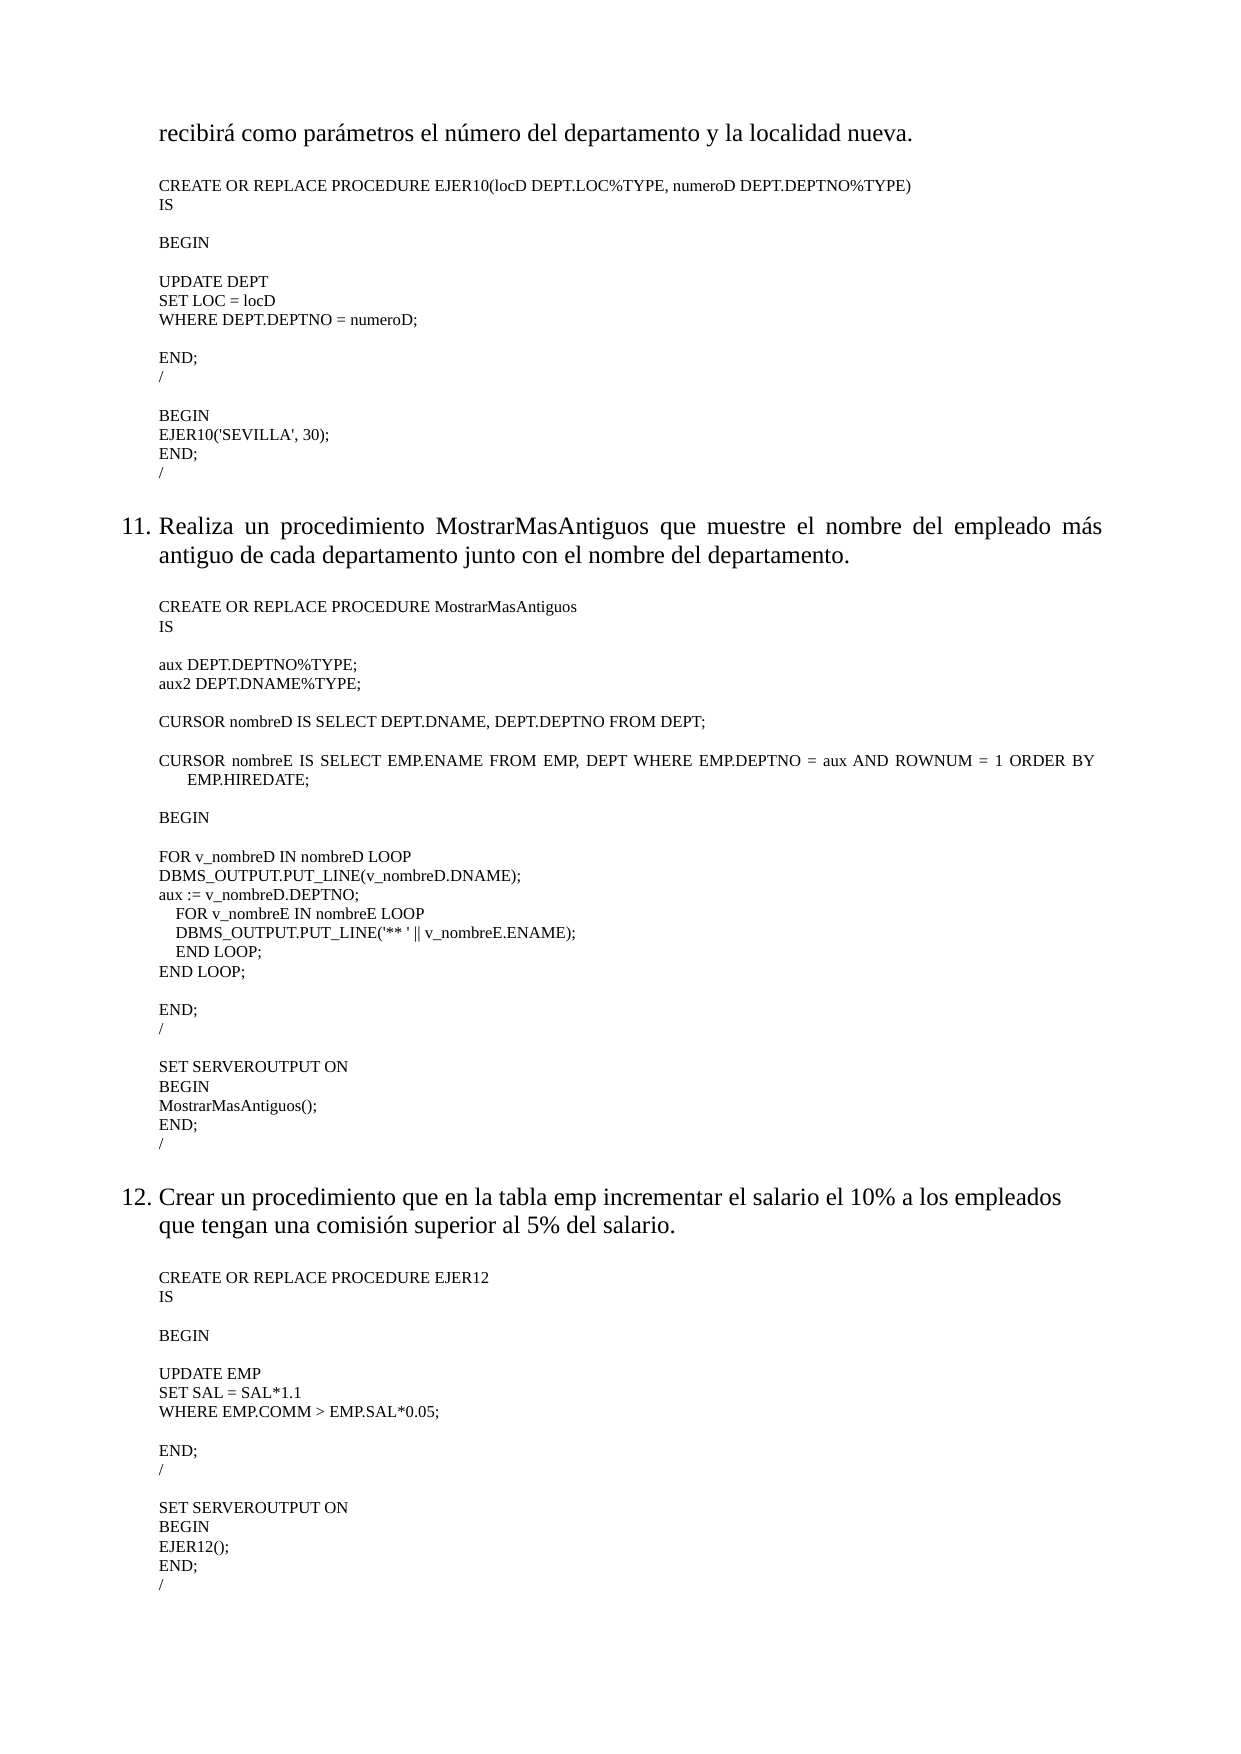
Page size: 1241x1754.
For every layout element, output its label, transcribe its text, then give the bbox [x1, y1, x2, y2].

text aux := v_nombreD.DEPTNO; [121, 885, 1103, 904]
text SET SERVEROUTPUT ON [121, 1057, 1103, 1076]
text END; [121, 1441, 1103, 1460]
text UPDATE DEPT [121, 271, 1103, 291]
text / [121, 463, 1103, 482]
text IS [121, 1287, 1103, 1306]
text / [121, 1019, 1103, 1038]
text / [121, 1134, 1103, 1153]
text BEGIN [121, 406, 1103, 425]
list Realiza un procedimiento MostrarMasAntiguos que muestre el nombre del empleado más antiguo de cada departamento junto con el nombre del departamento. [121, 511, 1103, 568]
text aux2 DEPT.DNAME%TYPE; [121, 674, 1103, 693]
list Crear un procedimiento que en la tabla emp incrementar el salario el 10% a los empleados que tengan una comisión superior al 5% del salario. [121, 1182, 1103, 1239]
text UPDATE EMP [121, 1364, 1103, 1383]
text END; [121, 348, 1103, 367]
text EJER12(); [121, 1536, 1103, 1556]
text BEGIN [121, 233, 1103, 252]
text BEGIN [121, 808, 1103, 827]
text / [121, 1575, 1103, 1594]
text END; [121, 1000, 1103, 1019]
text DBMS_OUTPUT.PUT_LINE(v_nombreD.DNAME); [121, 866, 1103, 885]
text MostrarMasAntiguos(); [121, 1096, 1103, 1115]
text IS [121, 195, 1103, 214]
text CREATE OR REPLACE PROCEDURE MostrarMasAntiguos [121, 597, 1103, 616]
text SET SAL = SAL*1.1 [121, 1383, 1103, 1402]
text BEGIN [121, 1076, 1103, 1096]
text CURSOR nombreE IS SELECT EMP.ENAME FROM EMP, DEPT WHERE EMP.DEPTNO = aux AND ROWNUM = 1 ORDER BY EMP.HIREDATE; [121, 751, 1103, 789]
text END LOOP; [121, 942, 1103, 961]
text END; [121, 1556, 1103, 1575]
text WHERE DEPT.DEPTNO = numeroD; [121, 310, 1103, 329]
text BEGIN [121, 1517, 1103, 1536]
text SET SERVEROUTPUT ON [121, 1498, 1103, 1517]
text CREATE OR REPLACE PROCEDURE EJER12 [121, 1268, 1103, 1287]
text END; [121, 1115, 1103, 1134]
list recibirá como parámetros el número del departamento y la localidad nueva. [121, 118, 1103, 147]
text EJER10('SEVILLA', 30); [121, 425, 1103, 444]
text SET LOC = locD [121, 291, 1103, 310]
text WHERE EMP.COMM > EMP.SAL*0.05; [121, 1402, 1103, 1421]
text DBMS_OUTPUT.PUT_LINE('** ' || v_nombreE.ENAME); [121, 923, 1103, 942]
text END; [121, 444, 1103, 463]
text / [121, 1460, 1103, 1479]
text CREATE OR REPLACE PROCEDURE EJER10(locD DEPT.LOC%TYPE, numeroD DEPT.DEPTNO%TYPE) [121, 176, 1103, 195]
text CURSOR nombreD IS SELECT DEPT.DNAME, DEPT.DEPTNO FROM DEPT; [121, 712, 1103, 731]
text FOR v_nombreD IN nombreD LOOP [121, 846, 1103, 866]
text BEGIN [121, 1326, 1103, 1345]
text FOR v_nombreE IN nombreE LOOP [121, 904, 1103, 923]
text END LOOP; [121, 961, 1103, 981]
text aux DEPT.DEPTNO%TYPE; [121, 655, 1103, 674]
text IS [121, 616, 1103, 636]
text / [121, 367, 1103, 386]
